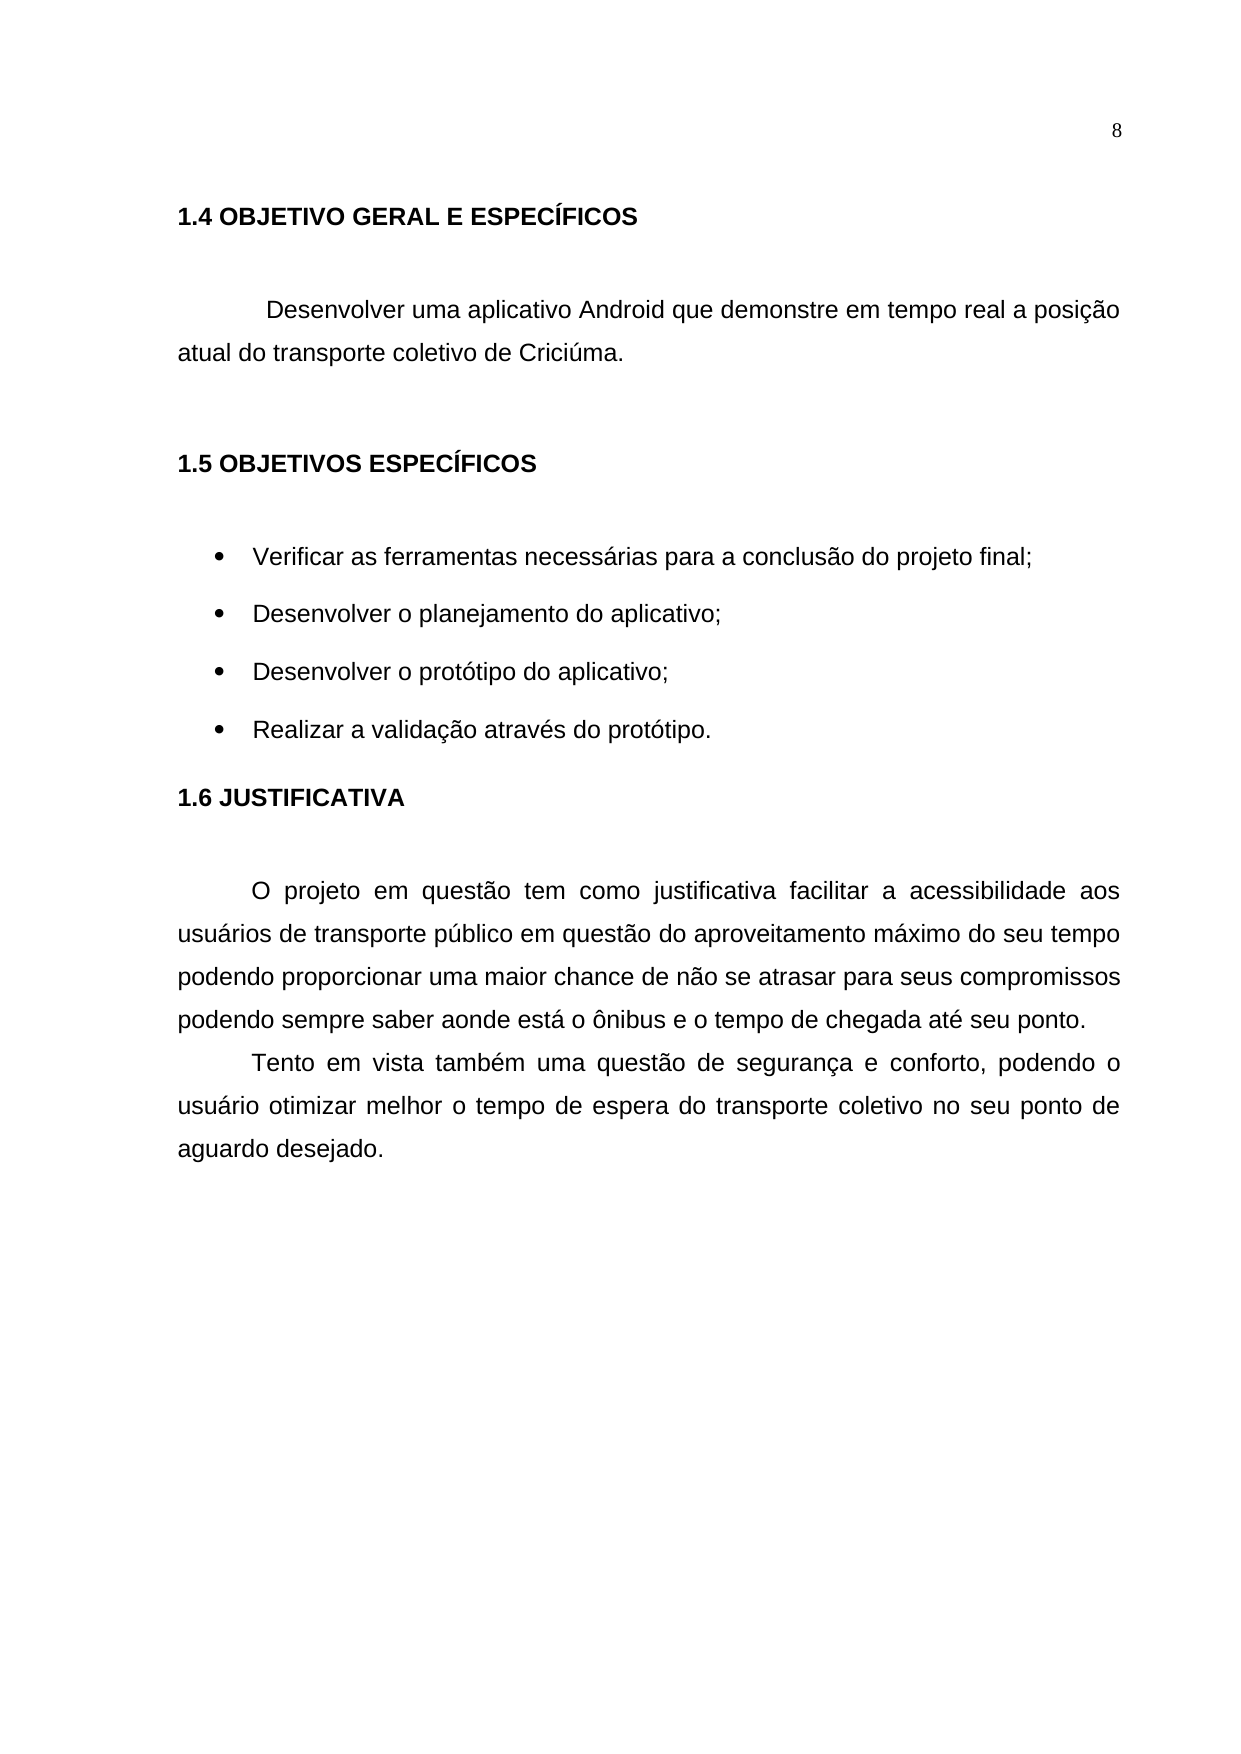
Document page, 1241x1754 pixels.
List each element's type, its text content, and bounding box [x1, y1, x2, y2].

subtitle 1.5 OBJETIVOS ESPECÍFICOS [177, 449, 1122, 478]
list Desenvolver o protótipo do aplicativo; [215, 657, 1122, 686]
list Verificar as ferramentas necessárias para a conclusão do projeto final; [215, 542, 1122, 570]
list Realizar a validação através do protótipo. [215, 715, 1122, 744]
text Desenvolver uma aplicativo Android que demonstre em tempo real a posição atual do transporte coletivo de Criciúma. [177, 295, 1122, 367]
text Tento em vista também uma questão de segurança e conforto, podendo o usuário otimizar melhor o tempo de espera do transporte coletivo no seu ponto de aguardo desejado. [177, 1048, 1122, 1163]
text O projeto em questão tem como justificativa facilitar a acessibilidade aos usuários de transporte público em questão do aproveitamento máximo do seu tempo podendo proporcionar uma maior chance de não se atrasar para seus compromissos podendo sempre saber aonde está o ônibus e o tempo de chegada até seu ponto. [177, 876, 1122, 1034]
list Desenvolver o planejamento do aplicativo; [215, 599, 1122, 628]
subtitle 1.6 JUSTIFICATIVA [177, 783, 1122, 812]
subtitle 1.4 OBJETIVO GERAL E ESPECÍFICOS [177, 202, 1122, 231]
